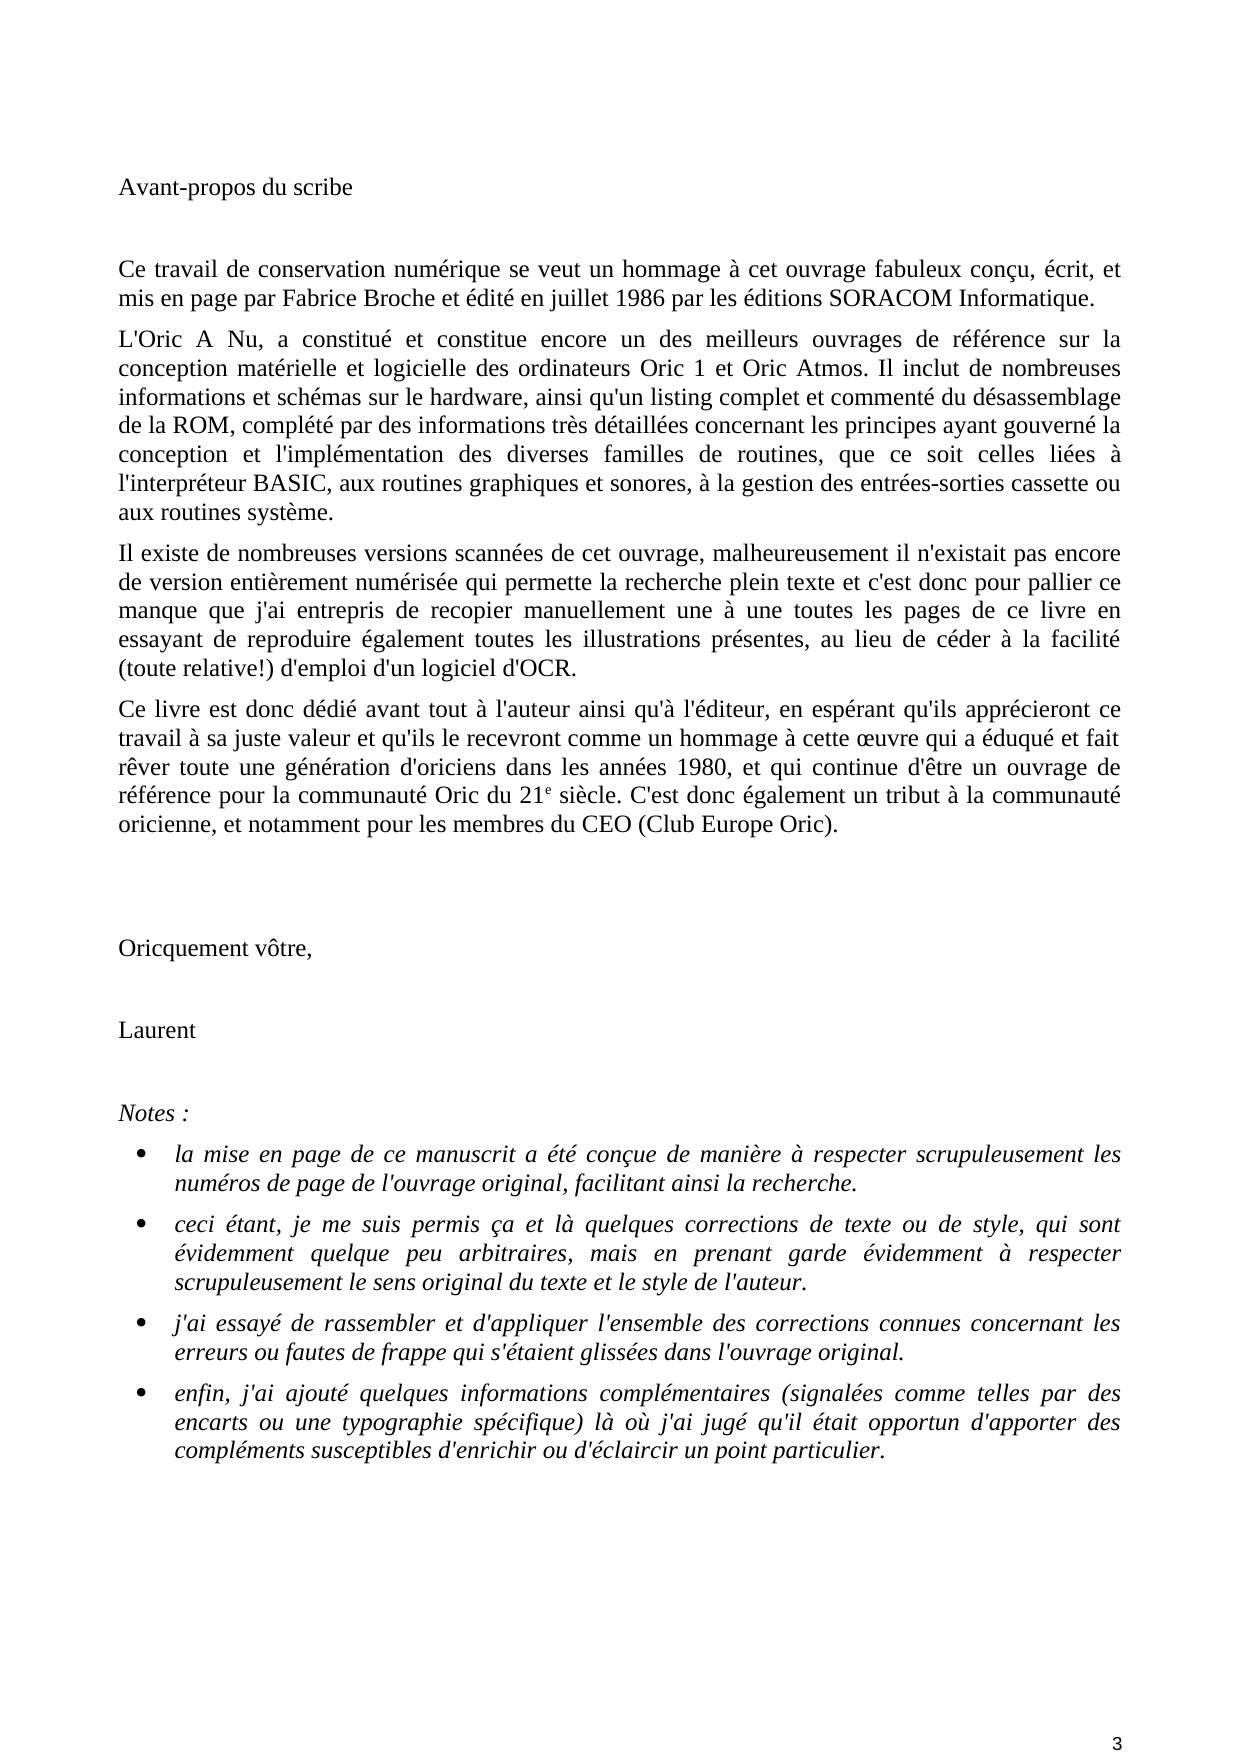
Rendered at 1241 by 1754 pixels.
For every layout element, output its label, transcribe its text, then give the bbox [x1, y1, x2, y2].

text Laurent [118, 1016, 1122, 1044]
text Notes : [118, 1098, 1122, 1127]
list j'ai essayé de rassembler et d'appliquer l'ensemble des corrections connues concernant les erreurs ou fautes de frappe qui s'étaient glissées dans l'ouvrage original. [137, 1308, 1122, 1366]
list ceci étant, je me suis permis ça et là quelques corrections de texte ou de style, qui sont évidemment quelque peu arbitraires, mais en prenant garde évidemment à respecter scrupuleusement le sens original du texte et le style de l'auteur. [137, 1209, 1122, 1296]
text L'Oric A Nu, a constitué et constitue encore un des meilleurs ouvrages de référence sur la conception matérielle et logicielle des ordinateurs Oric 1 et Oric Atmos. Il inclut de nombreuses informations et schémas sur le hardware, ainsi qu'un listing complet et commenté du désassemblage de la ROM, complété par des informations très détaillées concernant les principes ayant gouverné la conception et l'implémentation des diverses familles de routines, que ce soit celles liées à l'interpréteur BASIC, aux routines graphiques et sonores, à la gestion des entrées-sorties cassette ou aux routines système. [118, 324, 1122, 526]
text Ce livre est donc dédié avant tout à l'auteur ainsi qu'à l'éditeur, en espérant qu'ils apprécieront ce travail à sa juste valeur et qu'ils le recevront comme un hommage à cette œuvre qui a éduqué et fait rêver toute une génération d'oriciens dans les années 1980, et qui continue d'être un ouvrage de référence pour la communauté Oric du 21e siècle. C'est donc également un tribut à la communauté oricienne, et notamment pour les membres du CEO (Club Europe Oric). [118, 694, 1122, 838]
text Oricquement vôtre, [118, 933, 1122, 962]
list enfin, j'ai ajouté quelques informations complémentaires (signalées comme telles par des encarts ou une typographie spécifique) là où j'ai jugé qu'il était opportun d'apporter des compléments susceptibles d'enrichir ou d'éclaircir un point particulier. [137, 1378, 1122, 1464]
text Ce travail de conservation numérique se veut un hommage à cet ouvrage fabuleux conçu, écrit, et mis en page par Fabrice Broche et édité en juillet 1986 par les éditions SORACOM Informatique. [118, 254, 1122, 312]
text Avant-propos du scribe [118, 172, 1122, 201]
text Il existe de nombreuses versions scannées de cet ouvrage, malheureusement il n'existait pas encore de version entièrement numérisée qui permette la recherche plein texte et c'est donc pour pallier ce manque que j'ai entrepris de recopier manuellement une à une toutes les pages de ce livre en essayant de reproduire également toutes les illustrations présentes, au lieu de céder à la facilité (toute relative!) d'emploi d'un logiciel d'OCR. [118, 538, 1122, 682]
list la mise en page de ce manuscrit a été conçue de manière à respecter scrupuleusement les numéros de page de l'ouvrage original, facilitant ainsi la recherche. [137, 1139, 1122, 1197]
